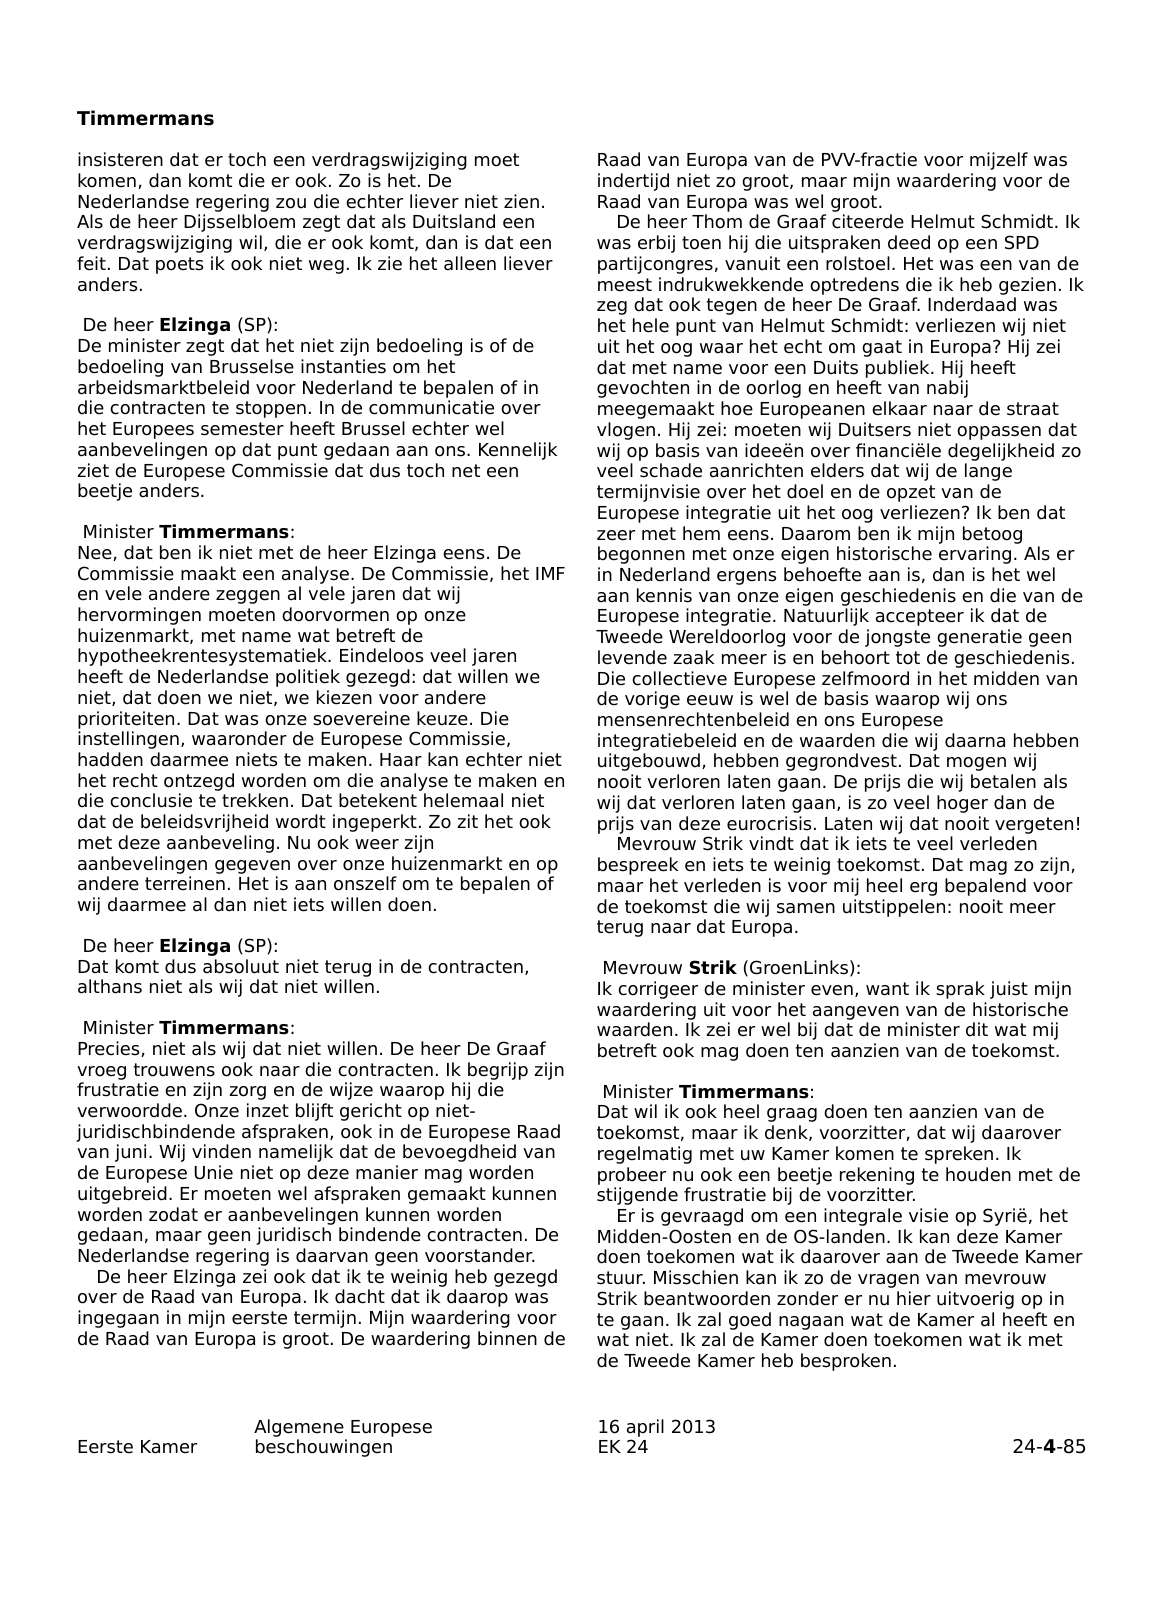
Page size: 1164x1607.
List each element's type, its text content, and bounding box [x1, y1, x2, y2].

text Minister Timmermans: [77, 1018, 567, 1039]
text De heer Thom de Graaf citeerde Helmut Schmidt. Ik was erbij toen hij die uitspraken deed op een SPD partijcongres, vanuit een rolstoel. Het was een van de meest indrukwekkende optredens die ik heb gezien. Ik zeg dat ook tegen de heer De Graaf. Inderdaad was het hele punt van Helmut Schmidt: verliezen wij niet uit het oog waar het echt om gaat in Europa? Hij zei dat met name voor een Duits publiek. Hij heeft gevochten in de oorlog en heeft van nabij meegemaakt hoe Europeanen elkaar naar de straat vlogen. Hij zei: moeten wij Duitsers niet oppassen dat wij op basis van ideeën over financiële degelijkheid zo veel schade aanrichten elders dat wij de lange termijnvisie over het doel en de opzet van de Europese integratie uit het oog verliezen? Ik ben dat zeer met hem eens. Daarom ben ik mijn betoog begonnen met onze eigen historische ervaring. Als er in Nederland ergens behoefte aan is, dan is het wel aan kennis van onze eigen geschiedenis en die van de Europese integratie. Natuurlijk accepteer ik dat de Tweede Wereldoorlog voor de jongste generatie geen levende zaak meer is en behoort tot de geschiedenis. Die collectieve Europese zelfmoord in het midden van de vorige eeuw is wel de basis waarop wij ons mensenrechtenbeleid en ons Europese integratiebeleid en de waarden die wij daarna hebben uitgebouwd, hebben gegrondvest. Dat mogen wij nooit verloren laten gaan. De prijs die wij betalen als wij dat verloren laten gaan, is zo veel hoger dan de prijs van deze eurocrisis. Laten wij dat nooit vergeten! [596, 212, 1087, 834]
text Er is gevraagd om een integrale visie op Syrië, het Midden-Oosten en de OS-landen. Ik kan deze Kamer doen toekomen wat ik daarover aan de Tweede Kamer stuur. Misschien kan ik zo de vragen van mevrouw Strik beantwoorden zonder er nu hier uitvoerig op in te gaan. Ik zal goed nagaan wat de Kamer al heeft en wat niet. Ik zal de Kamer doen toekomen wat ik met de Tweede Kamer heb besproken. [596, 1206, 1087, 1372]
text insisteren dat er toch een verdragswijziging moet komen, dan komt die er ook. Zo is het. De Nederlandse regering zou die echter liever niet zien. Als de heer Dijsselbloem zegt dat als Duitsland een verdragswijziging wil, die er ook komt, dan is dat een feit. Dat poets ik ook niet weg. Ik zie het alleen liever anders. [77, 150, 567, 295]
text De heer Elzinga (SP): [77, 936, 567, 956]
text Dat komt dus absoluut niet terug in de contracten, althans niet als wij dat niet willen. [77, 956, 567, 998]
text Raad van Europa van de PVV-fractie voor mijzelf was indertijd niet zo groot, maar mijn waardering voor de Raad van Europa was wel groot. [596, 150, 1087, 212]
text De heer Elzinga zei ook dat ik te weinig heb gezegd over de Raad van Europa. Ik dacht dat ik daarop was ingegaan in mijn eerste termijn. Mijn waardering voor de Raad van Europa is groot. De waardering binnen de [77, 1267, 567, 1349]
text Precies, niet als wij dat niet willen. De heer De Graaf vroeg trouwens ook naar die contracten. Ik begrijp zijn frustratie en zijn zorg en de wijze waarop hij die verwoordde. Onze inzet blijft gericht op niet-juridischbindende afspraken, ook in de Europese Raad van juni. Wij vinden namelijk dat de bevoegdheid van de Europese Unie niet op deze manier mag worden uitgebreid. Er moeten wel afspraken gemaakt kunnen worden zodat er aanbevelingen kunnen worden gedaan, maar geen juridisch bindende contracten. De Nederlandse regering is daarvan geen voorstander. [77, 1039, 567, 1267]
text Minister Timmermans: [77, 522, 567, 543]
text De minister zegt dat het niet zijn bedoeling is of de bedoeling van Brusselse instanties om het arbeidsmarktbeleid voor Nederland te bepalen of in die contracten te stoppen. In de communicatie over het Europees semester heeft Brussel echter wel aanbevelingen op dat punt gedaan aan ons. Kennelijk ziet de Europese Commissie dat dus toch net een beetje anders. [77, 336, 567, 502]
text De heer Elzinga (SP): [77, 315, 567, 336]
text Minister Timmermans: [596, 1082, 1087, 1102]
text Dat wil ik ook heel graag doen ten aanzien van de toekomst, maar ik denk, voorzitter, dat wij daarover regelmatig met uw Kamer komen te spreken. Ik probeer nu ook een beetje rekening te houden met de stijgende frustratie bij de voorzitter. [596, 1102, 1087, 1206]
text Mevrouw Strik (GroenLinks): [596, 958, 1087, 979]
text Nee, dat ben ik niet met de heer Elzinga eens. De Commissie maakt een analyse. De Commissie, het IMF en vele andere zeggen al vele jaren dat wij hervormingen moeten doorvormen op onze huizenmarkt, met name wat betreft de hypotheekrentesystematiek. Eindeloos veel jaren heeft de Nederlandse politiek gezegd: dat willen we niet, dat doen we niet, we kiezen voor andere prioriteiten. Dat was onze soevereine keuze. Die instellingen, waaronder de Europese Commissie, hadden daarmee niets te maken. Haar kan echter niet het recht ontzegd worden om die analyse te maken en die conclusie te trekken. Dat betekent helemaal niet dat de beleidsvrijheid wordt ingeperkt. Zo zit het ook met deze aanbeveling. Nu ook weer zijn aanbevelingen gegeven over onze huizenmarkt en op andere terreinen. Het is aan onszelf om te bepalen of wij daarmee al dan niet iets willen doen. [77, 543, 567, 916]
text Ik corrigeer de minister even, want ik sprak juist mijn waardering uit voor het aangeven van de historische waarden. Ik zei er wel bij dat de minister dit wat mij betreft ook mag doen ten aanzien van de toekomst. [596, 979, 1087, 1062]
text Mevrouw Strik vindt dat ik iets te veel verleden bespreek en iets te weinig toekomst. Dat mag zo zijn, maar het verleden is voor mij heel erg bepalend voor de toekomst die wij samen uitstippelen: nooit meer terug naar dat Europa. [596, 834, 1087, 938]
